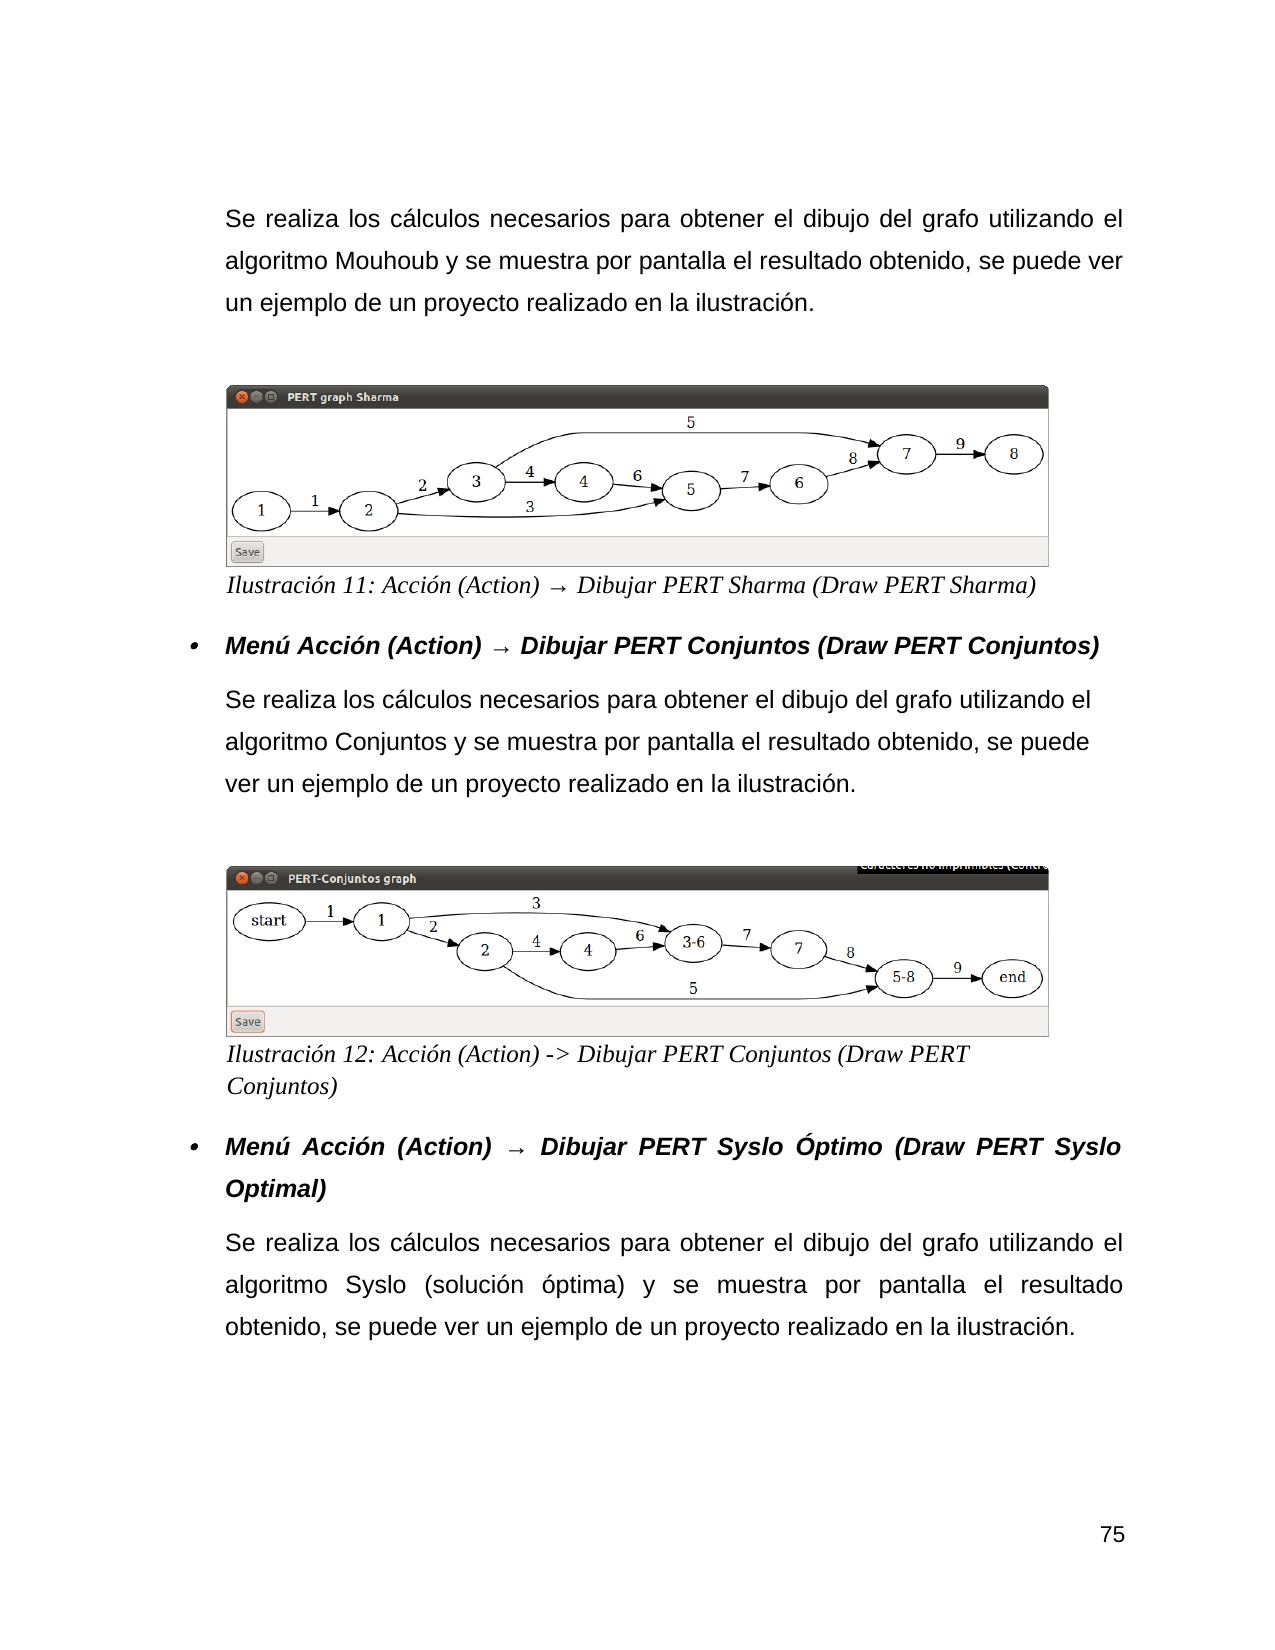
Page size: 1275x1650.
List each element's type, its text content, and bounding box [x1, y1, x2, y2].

picture [226, 385, 1049, 567]
list Menú Acción (Action) → Dibujar PERT Syslo Óptimo (Draw PERT Syslo Optimal) [187, 1133, 1125, 1203]
list Menú Acción (Action) → Dibujar PERT Conjuntos (Draw PERT Conjuntos) [187, 632, 1125, 660]
list Se realiza los cálculos necesarios para obtener el dibujo del grafo utilizando el algoritmo Mouhoub y se muestra por pantalla el resultado obtenido, se puede ver un ejemplo de un proyecto realizado en la ilustración. [187, 205, 1125, 317]
list Se realiza los cálculos necesarios para obtener el dibujo del grafo utilizando el algoritmo Conjuntos y se muestra por pantalla el resultado obtenido, se puede ver un ejemplo de un proyecto realizado en la ilustración. [187, 686, 1125, 798]
picture [226, 866, 1049, 1037]
list Ilustración 11: Acción (Action) → Dibujar PERT Sharma (Draw PERT Sharma) [226, 567, 1048, 599]
list Ilustración 12: Acción (Action) -> Dibujar PERT Conjuntos (Draw PERT Conjuntos) [226, 1037, 1048, 1100]
list Se realiza los cálculos necesarios para obtener el dibujo del grafo utilizando el algoritmo Syslo (solución óptima) y se muestra por pantalla el resultado obtenido, se puede ver un ejemplo de un proyecto realizado en la ilustración. [187, 1229, 1125, 1341]
